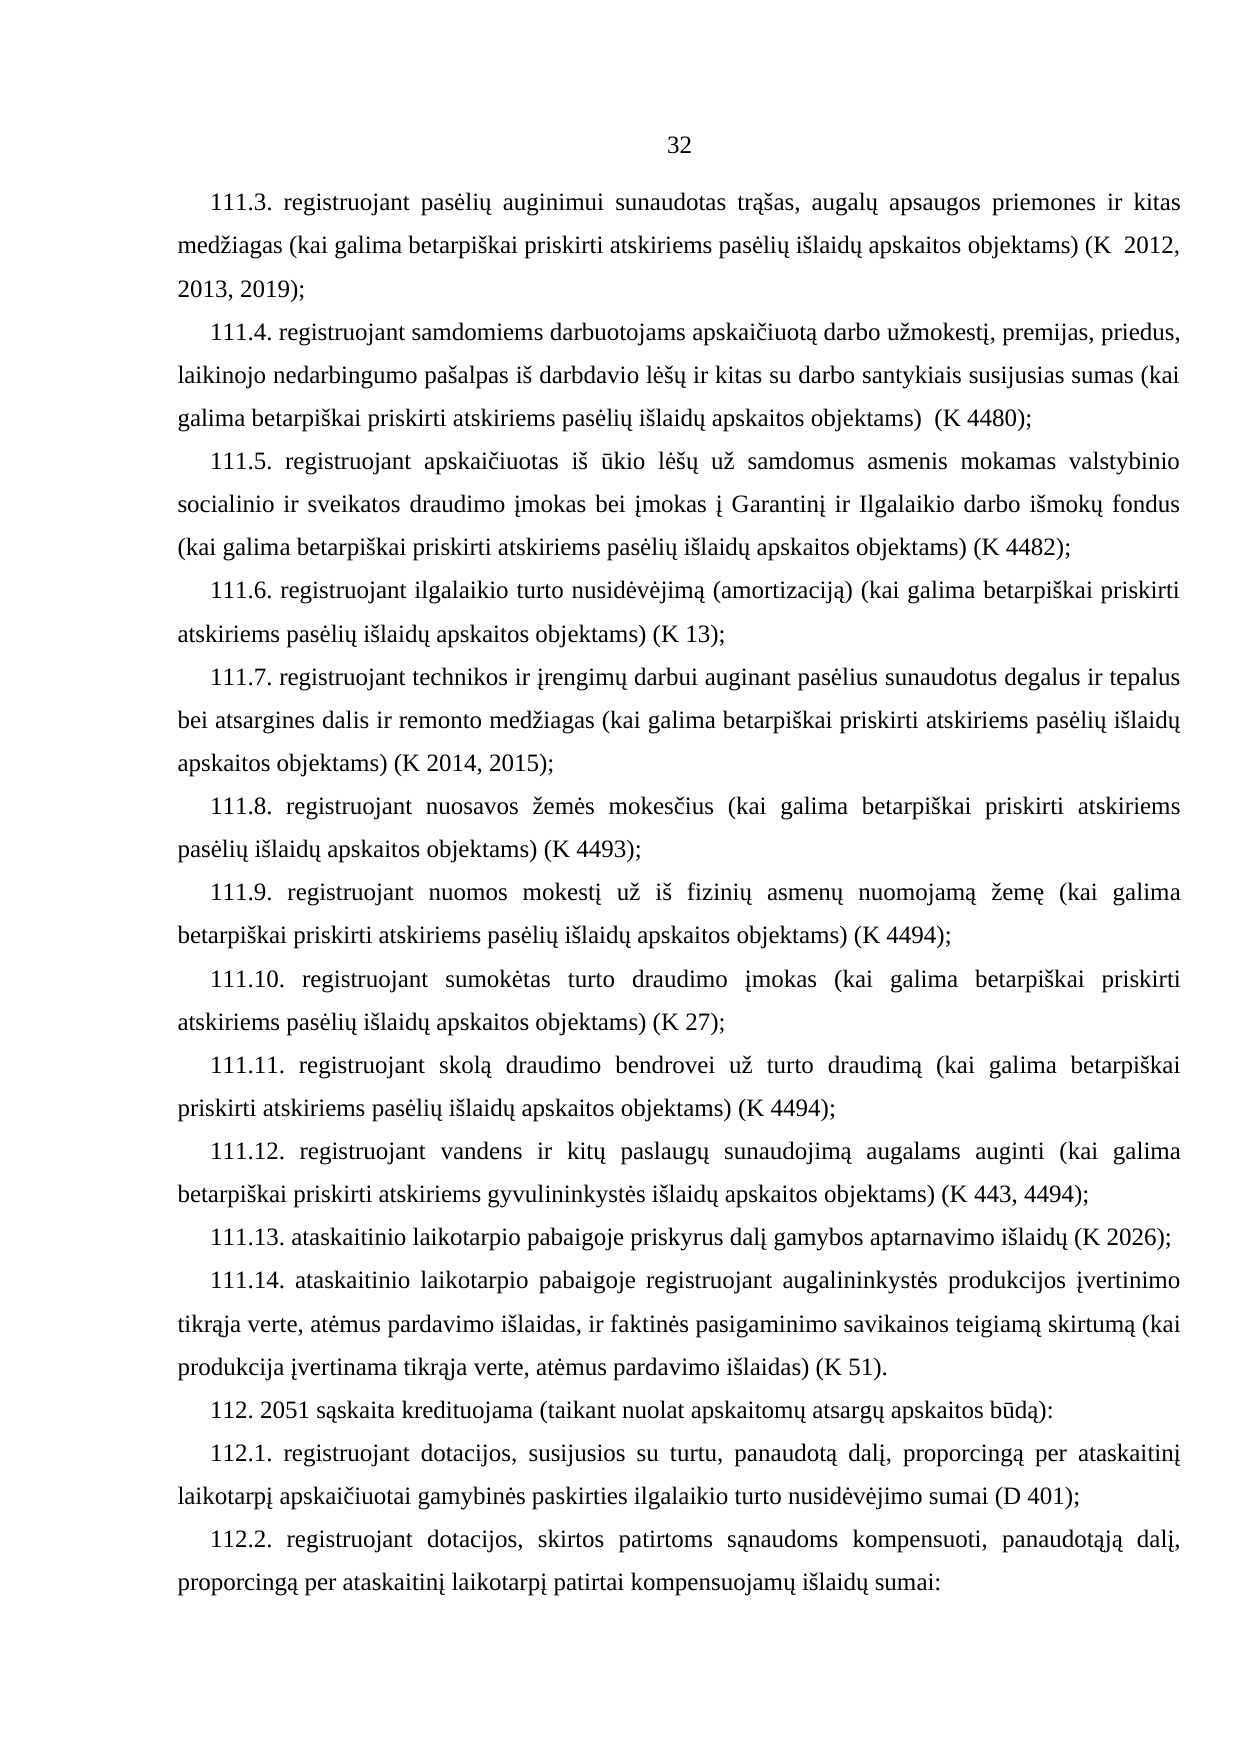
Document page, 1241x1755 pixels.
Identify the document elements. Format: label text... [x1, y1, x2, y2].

text 111.4. registruojant samdomiems darbuotojams apskaičiuotą darbo užmokestį, premijas, priedus, laikinojo nedarbingumo pašalpas iš darbdavio lėšų ir kitas su darbo santykiais susijusias sumas (kai galima betarpiškai priskirti atskiriems pasėlių išlaidų apskaitos objektams) (K 4480); [177, 317, 1181, 432]
text 111.3. registruojant pasėlių auginimui sunaudotas trąšas, augalų apsaugos priemones ir kitas medžiagas (kai galima betarpiškai priskirti atskiriems pasėlių išlaidų apskaitos objektams) (K 2012, 2013, 2019); [177, 187, 1181, 302]
text 112. 2051 sąskaita kredituojama (taikant nuolat apskaitomų atsargų apskaitos būdą): [177, 1395, 1181, 1424]
text 111.11. registruojant skolą draudimo bendrovei už turto draudimą (kai galima betarpiškai priskirti atskiriems pasėlių išlaidų apskaitos objektams) (K 4494); [177, 1050, 1181, 1122]
text 112.2. registruojant dotacijos, skirtos patirtoms sąnaudoms kompensuoti, panaudotąją dalį, proporcingą per ataskaitinį laikotarpį patirtai kompensuojamų išlaidų sumai: [177, 1524, 1181, 1596]
text 111.9. registruojant nuomos mokestį už iš fizinių asmenų nuomojamą žemę (kai galima betarpiškai priskirti atskiriems pasėlių išlaidų apskaitos objektams) (K 4494); [177, 877, 1181, 949]
text 111.8. registruojant nuosavos žemės mokesčius (kai galima betarpiškai priskirti atskiriems pasėlių išlaidų apskaitos objektams) (K 4493); [177, 791, 1181, 863]
text 111.6. registruojant ilgalaikio turto nusidėvėjimą (amortizaciją) (kai galima betarpiškai priskirti atskiriems pasėlių išlaidų apskaitos objektams) (K 13); [177, 576, 1181, 647]
text 111.7. registruojant technikos ir įrengimų darbui auginant pasėlius sunaudotus degalus ir tepalus bei atsargines dalis ir remonto medžiagas (kai galima betarpiškai priskirti atskiriems pasėlių išlaidų apskaitos objektams) (K 2014, 2015); [177, 662, 1181, 777]
text 111.5. registruojant apskaičiuotas iš ūkio lėšų už samdomus asmenis mokamas valstybinio socialinio ir sveikatos draudimo įmokas bei įmokas į Garantinį ir Ilgalaikio darbo išmokų fondus (kai galima betarpiškai priskirti atskiriems pasėlių išlaidų apskaitos objektams) (K 4482); [177, 446, 1181, 561]
text 111.10. registruojant sumokėtas turto draudimo įmokas (kai galima betarpiškai priskirti atskiriems pasėlių išlaidų apskaitos objektams) (K 27); [177, 964, 1181, 1036]
text 112.1. registruojant dotacijos, susijusios su turtu, panaudotą dalį, proporcingą per ataskaitinį laikotarpį apskaičiuotai gamybinės paskirties ilgalaikio turto nusidėvėjimo sumai (D 401); [177, 1438, 1181, 1510]
text 111.13. ataskaitinio laikotarpio pabaigoje priskyrus dalį gamybos aptarnavimo išlaidų (K 2026); [177, 1222, 1181, 1251]
text 111.12. registruojant vandens ir kitų paslaugų sunaudojimą augalams auginti (kai galima betarpiškai priskirti atskiriems gyvulininkystės išlaidų apskaitos objektams) (K 443, 4494); [177, 1136, 1181, 1208]
text 111.14. ataskaitinio laikotarpio pabaigoje registruojant augalininkystės produkcijos įvertinimo tikrąja verte, atėmus pardavimo išlaidas, ir faktinės pasigaminimo savikainos teigiamą skirtumą (kai produkcija įvertinama tikrąja verte, atėmus pardavimo išlaidas) (K 51). [177, 1266, 1181, 1381]
